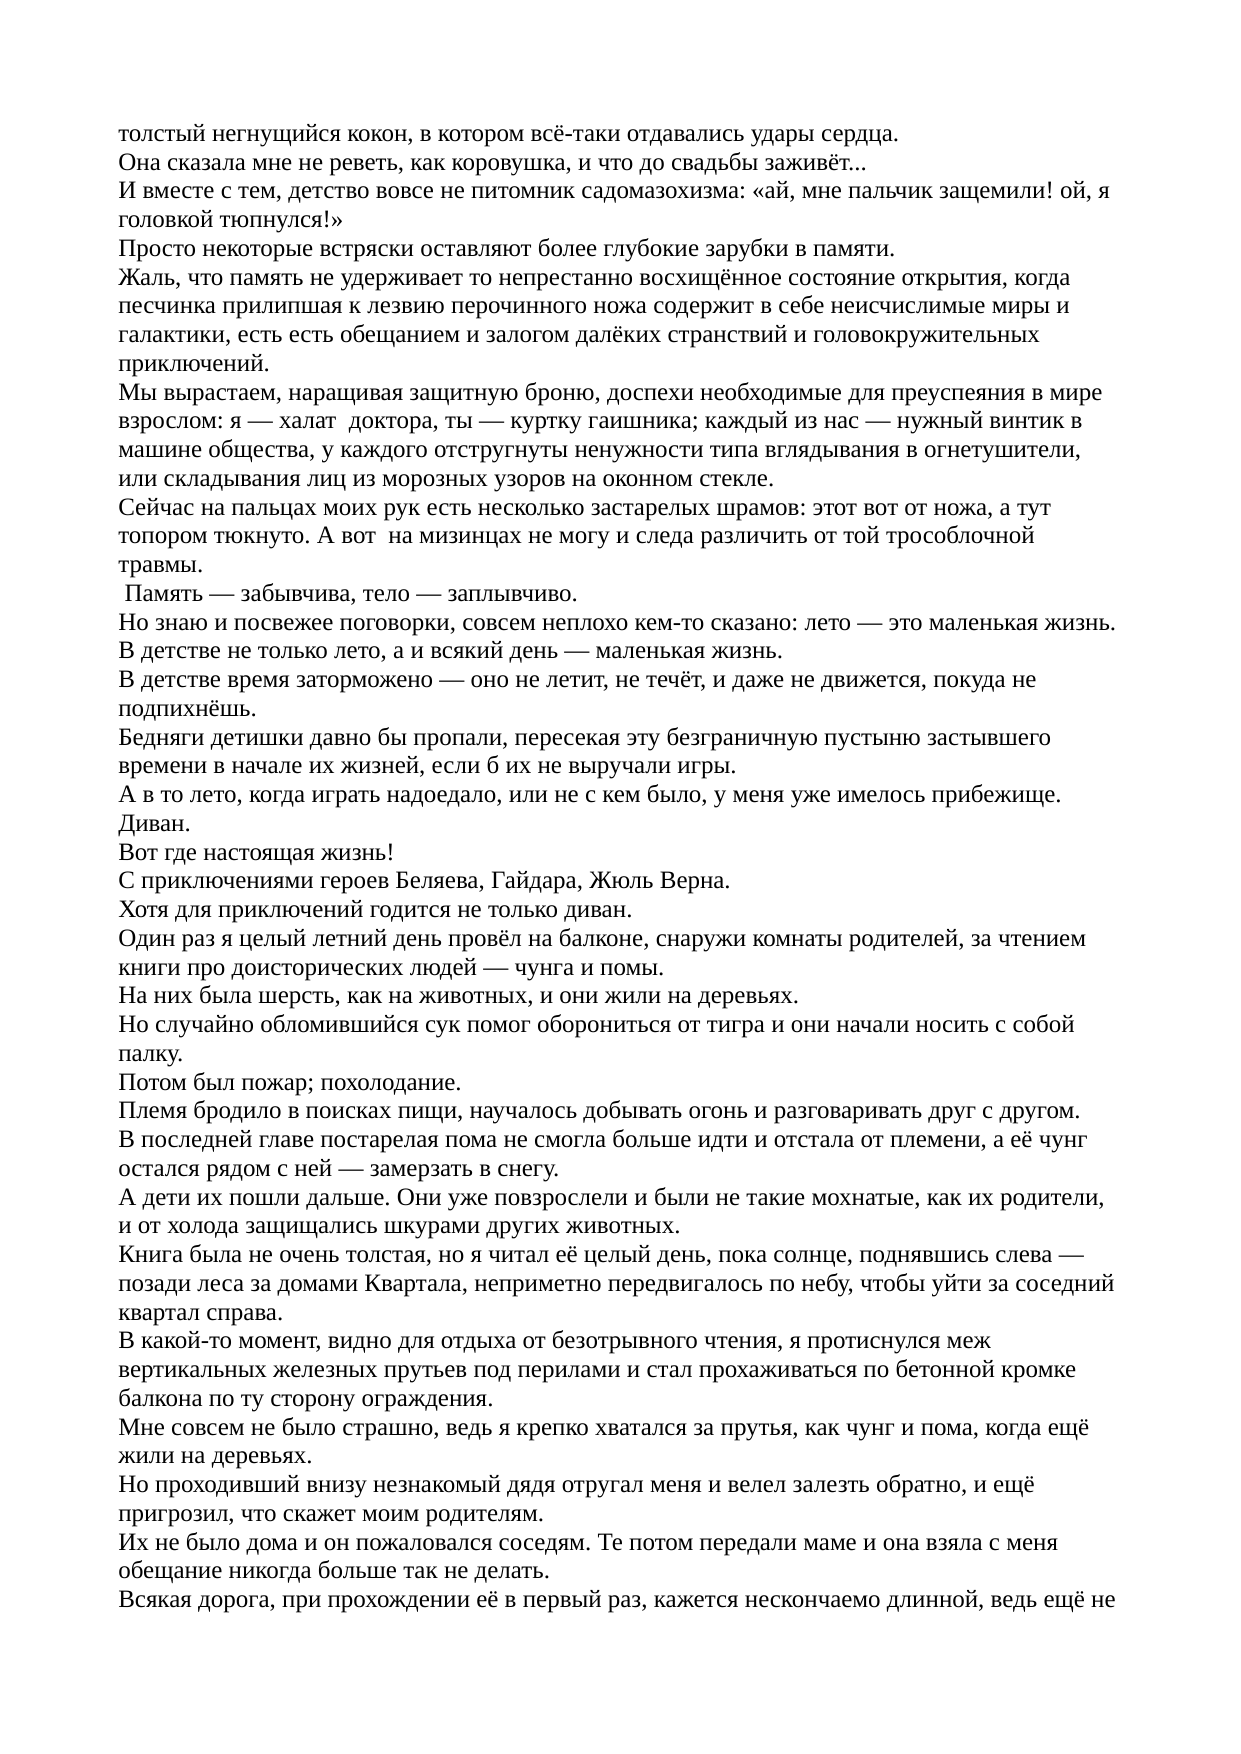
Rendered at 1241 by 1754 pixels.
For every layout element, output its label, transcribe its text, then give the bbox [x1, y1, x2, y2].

text толстый негнущийся кокон, в котором всё-таки отдавались удары сердца. [118, 118, 1122, 147]
text Но случайно обломившийся сук помог оборониться от тигра и они начали носить с собой палку. [118, 1009, 1122, 1067]
text Всякая дорога, при прохождении её в первый раз, кажется нескончаемо длинной, ведь ещё не [118, 1584, 1122, 1613]
text Бедняги детишки давно бы пропали, пересекая эту безграничную пустыню застывшего времени в начале их жизней, если б их не выручали игры. [118, 722, 1122, 779]
text Жаль, что память не удерживает то непрестанно восхищённое состояние открытия, когда песчинка прилипшая к лезвию перочинного ножа содержит в себе неисчислимые миры и галактики, есть есть обещанием и залогом далёких странствий и головокружительных приключений. [118, 262, 1122, 377]
text В детстве не только лето, а и всякий день — маленькая жизнь. [118, 636, 1122, 664]
text Мы вырастаем, наращивая защитную броню, доспехи необходимые для преуспеяния в мире взрослом: я — халат доктора, ты — куртку гаишника; каждый из нас — нужный винтик в машине общества, у каждого отстругнуты ненужности типа вглядывания в огнетушители, или складывания лиц из морозных узоров на оконном стекле. [118, 377, 1122, 492]
text А в то лето, когда играть надоедало, или не с кем было, у меня уже имелось прибежище. [118, 779, 1122, 808]
text Она сказала мне не реветь, как коровушка, и что до свадьбы заживёт... [118, 147, 1122, 176]
text А дети их пошли дальше. Они уже повзрослели и были не такие мохнатые, как их родители, и от холода защищались шкурами других животных. [118, 1182, 1122, 1239]
text Книга была не очень толстая, но я читал её целый день, пока солнце, поднявшись слева — позади леса за домами Квартала, неприметно передвигалось по небу, чтобы уйти за соседний квартал справа. [118, 1239, 1122, 1326]
text Но проходивший внизу незнакомый дядя отругал меня и велел залезть обратно, и ещё пригрозил, что скажет моим родителям. [118, 1469, 1122, 1527]
text Но знаю и посвежее поговорки, совсем неплохо кем-то сказано: лето — это маленькая жизнь. [118, 607, 1122, 636]
text Племя бродило в поисках пищи, научалось добывать огонь и разговаривать друг с другом. [118, 1096, 1122, 1124]
text На них была шерсть, как на животных, и они жили на деревьях. [118, 981, 1122, 1009]
text И вместе с тем, детство вовсе не питомник садомазохизма: «ай, мне пальчик защемили! ой, я головкой тюпнулся!» [118, 176, 1122, 233]
text С приключениями героев Беляева, Гайдара, Жюль Верна. [118, 866, 1122, 894]
text Их не было дома и он пожаловался соседям. Те потом передали маме и она взяла с меня обещание никогда больше так не делать. [118, 1527, 1122, 1584]
text Мне совсем не было страшно, ведь я крепко хватался за прутья, как чунг и пома, когда ещё жили на деревьях. [118, 1412, 1122, 1469]
text Вот где настоящая жизнь! [118, 837, 1122, 866]
text Хотя для приключений годится не только диван. [118, 894, 1122, 923]
text Один раз я целый летний день провёл на балконе, снаружи комнаты родителей, за чтением книги про доисторических людей — чунга и помы. [118, 923, 1122, 981]
text В какой-то момент, видно для отдыха от безотрывного чтения, я протиснулся меж вертикальных железных прутьев под перилами и стал прохаживаться по бетонной кромке балкона по ту сторону ограждения. [118, 1326, 1122, 1412]
text Потом был пожар; похолодание. [118, 1067, 1122, 1096]
text Память — забывчива, тело — заплывчиво. [118, 578, 1122, 607]
text В детстве время заторможено — оно не летит, не течёт, и даже не движется, покуда не подпихнёшь. [118, 664, 1122, 722]
text Просто некоторые встряски оставляют более глубокие зарубки в памяти. [118, 233, 1122, 262]
text В последней главе постарелая пома не смогла больше идти и отстала от племени, а её чунг остался рядом с ней — замерзать в снегу. [118, 1124, 1122, 1182]
text Диван. [118, 808, 1122, 837]
text Сейчас на пальцах моих рук есть несколько застарелых шрамов: этот вот от ножа, а тут топором тюкнуто. А вот на мизинцах не могу и следа различить от той трособлочной травмы. [118, 492, 1122, 578]
